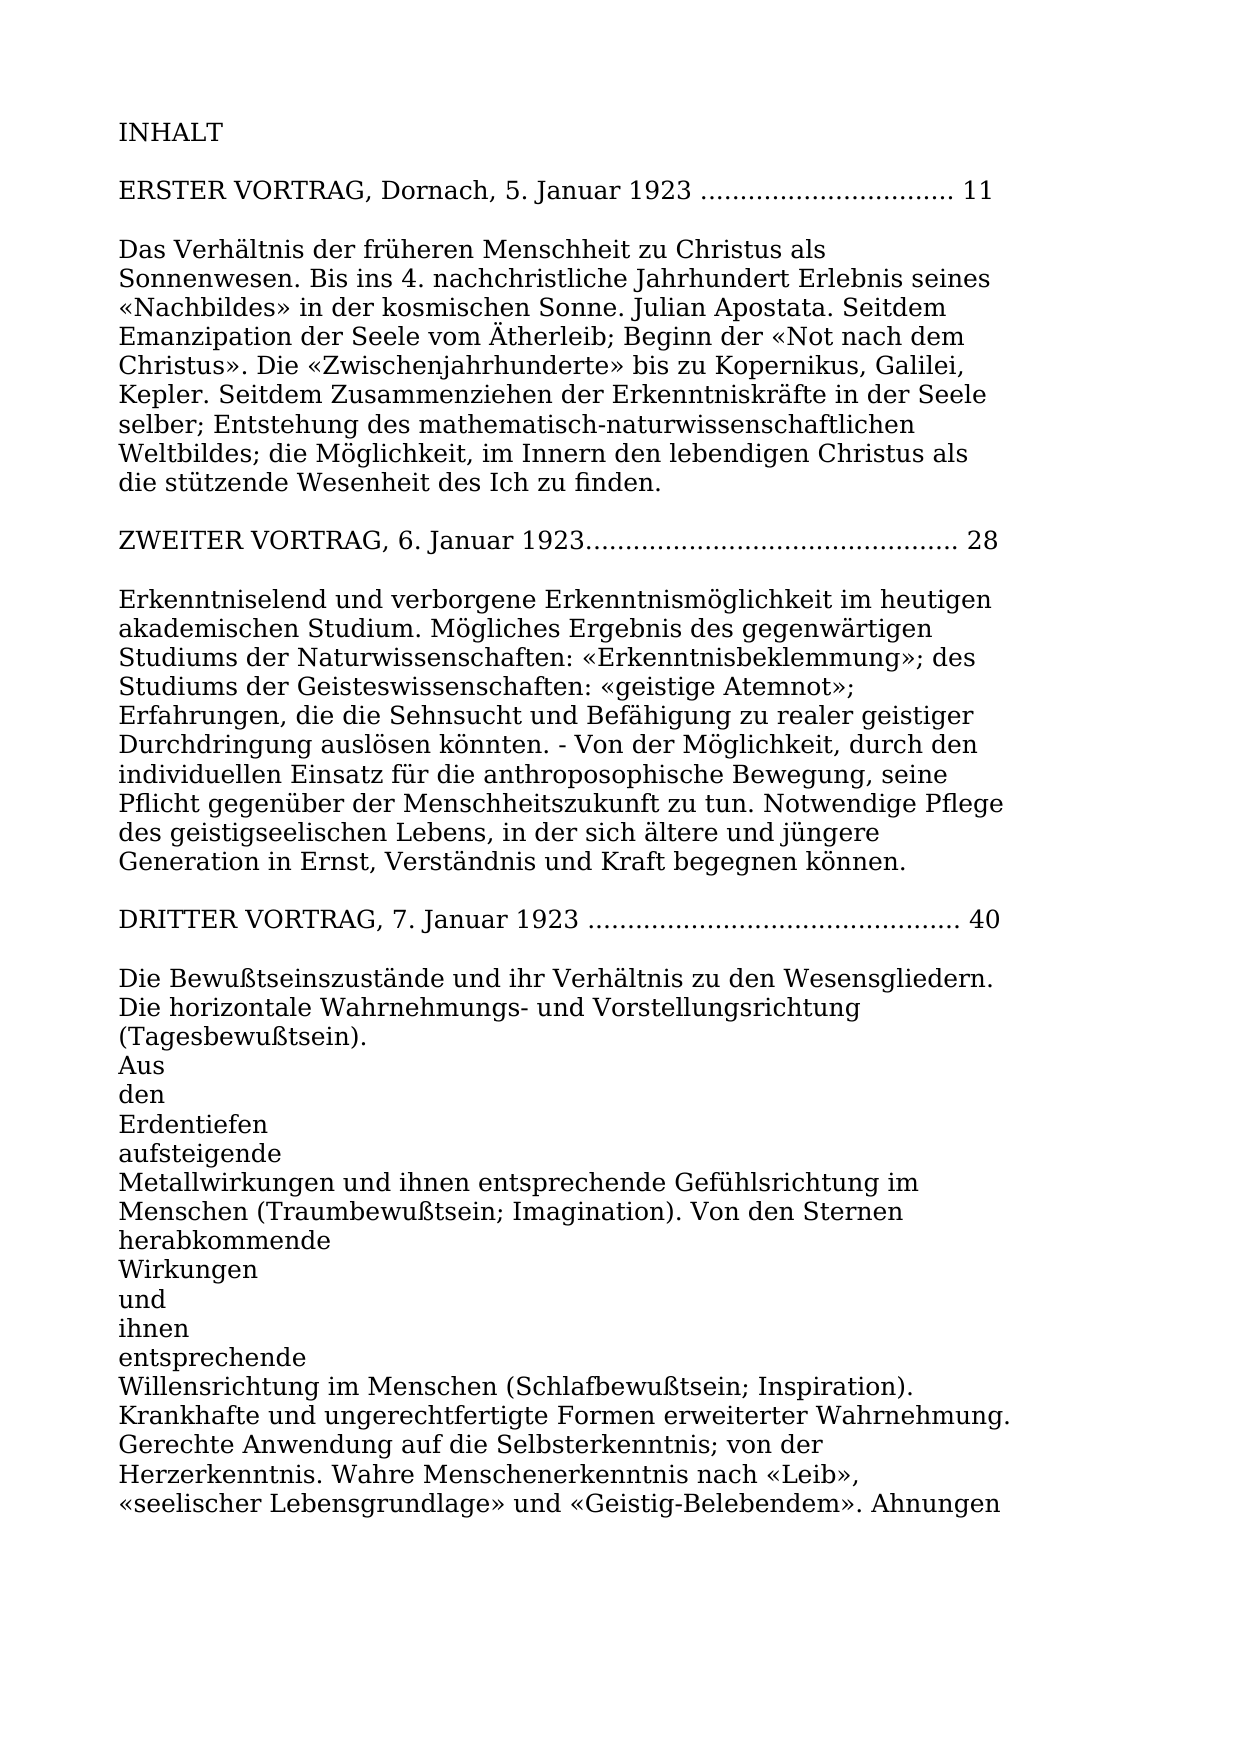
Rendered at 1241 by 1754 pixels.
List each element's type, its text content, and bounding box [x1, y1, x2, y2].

text selber; Entstehung des mathematisch-naturwissenschaftlichen [118, 410, 1122, 439]
text Metallwirkungen und ihnen entsprechende Gefühlsrichtung im [118, 1168, 1122, 1197]
text Die Bewußtseinszustände und ihr Verhältnis zu den Wesensgliedern. [118, 964, 1122, 993]
text «seelischer Lebensgrundlage» und «Geistig-Belebendem». Ahnungen [118, 1489, 1122, 1518]
text ihnen [118, 1314, 1122, 1343]
text individuellen Einsatz für die anthroposophische Bewegung, seine [118, 760, 1122, 789]
text Kepler. Seitdem Zusammenziehen der Erkenntniskräfte in der Seele [118, 381, 1122, 410]
text Gerechte Anwendung auf die Selbsterkenntnis; von der [118, 1431, 1122, 1460]
text und [118, 1285, 1122, 1314]
text Krankhafte und ungerechtfertigte Formen erweiterter Wahrnehmung. [118, 1401, 1122, 1431]
text Die horizontale Wahrnehmungs- und Vorstellungsrichtung [118, 993, 1122, 1022]
text Erkenntniselend und verborgene Erkenntnismöglichkeit im heutigen [118, 585, 1122, 614]
text Wirkungen [118, 1256, 1122, 1285]
text herabkommende [118, 1226, 1122, 1256]
text des geistigseelischen Lebens, in der sich ältere und jüngere [118, 818, 1122, 847]
text «Nachbildes» in der kosmischen Sonne. Julian Apostata. Seitdem [118, 293, 1122, 322]
text Das Verhältnis der früheren Menschheit zu Christus als [118, 235, 1122, 264]
text Menschen (Traumbewußtsein; Imagination). Von den Sternen [118, 1197, 1122, 1226]
text aufsteigende [118, 1139, 1122, 1168]
text Studiums der Naturwissenschaften: «Erkenntnisbeklemmung»; des [118, 643, 1122, 672]
text Pflicht gegenüber der Menschheitszukunft zu tun. Notwendige Pflege [118, 789, 1122, 818]
text ZWEITER VORTRAG, 6. Januar 1923............................................... 28 [118, 526, 1122, 556]
text Christus». Die «Zwischenjahrhunderte» bis zu Kopernikus, Galilei, [118, 351, 1122, 381]
text Weltbildes; die Möglichkeit, im Innern den lebendigen Christus als [118, 439, 1122, 468]
text Willensrichtung im Menschen (Schlafbewußtsein; Inspiration). [118, 1372, 1122, 1401]
text den [118, 1081, 1122, 1110]
text akademischen Studium. Mögliches Ergebnis des gegenwärtigen [118, 614, 1122, 643]
text Aus [118, 1051, 1122, 1081]
text Erdentiefen [118, 1110, 1122, 1139]
text DRITTER VORTRAG, 7. Januar 1923 ............................................... 40 [118, 906, 1122, 935]
text INHALT [118, 118, 1122, 147]
text ERSTER VORTRAG, Dornach, 5. Januar 1923 ................................ 11 [118, 176, 1122, 206]
text die stützende Wesenheit des Ich zu finden. [118, 468, 1122, 497]
text Emanzipation der Seele vom Ätherleib; Beginn der «Not nach dem [118, 322, 1122, 351]
text (Tagesbewußtsein). [118, 1022, 1122, 1051]
text Generation in Ernst, Verständnis und Kraft begegnen können. [118, 847, 1122, 876]
text Herzerkenntnis. Wahre Menschenerkenntnis nach «Leib», [118, 1460, 1122, 1489]
text Studiums der Geisteswissenschaften: «geistige Atemnot»; [118, 672, 1122, 701]
text entsprechende [118, 1343, 1122, 1372]
text Sonnenwesen. Bis ins 4. nachchristliche Jahrhundert Erlebnis seines [118, 264, 1122, 293]
text Durchdringung auslösen könnten. - Von der Möglichkeit, durch den [118, 731, 1122, 760]
text Erfahrungen, die die Sehnsucht und Befähigung zu realer geistiger [118, 701, 1122, 731]
